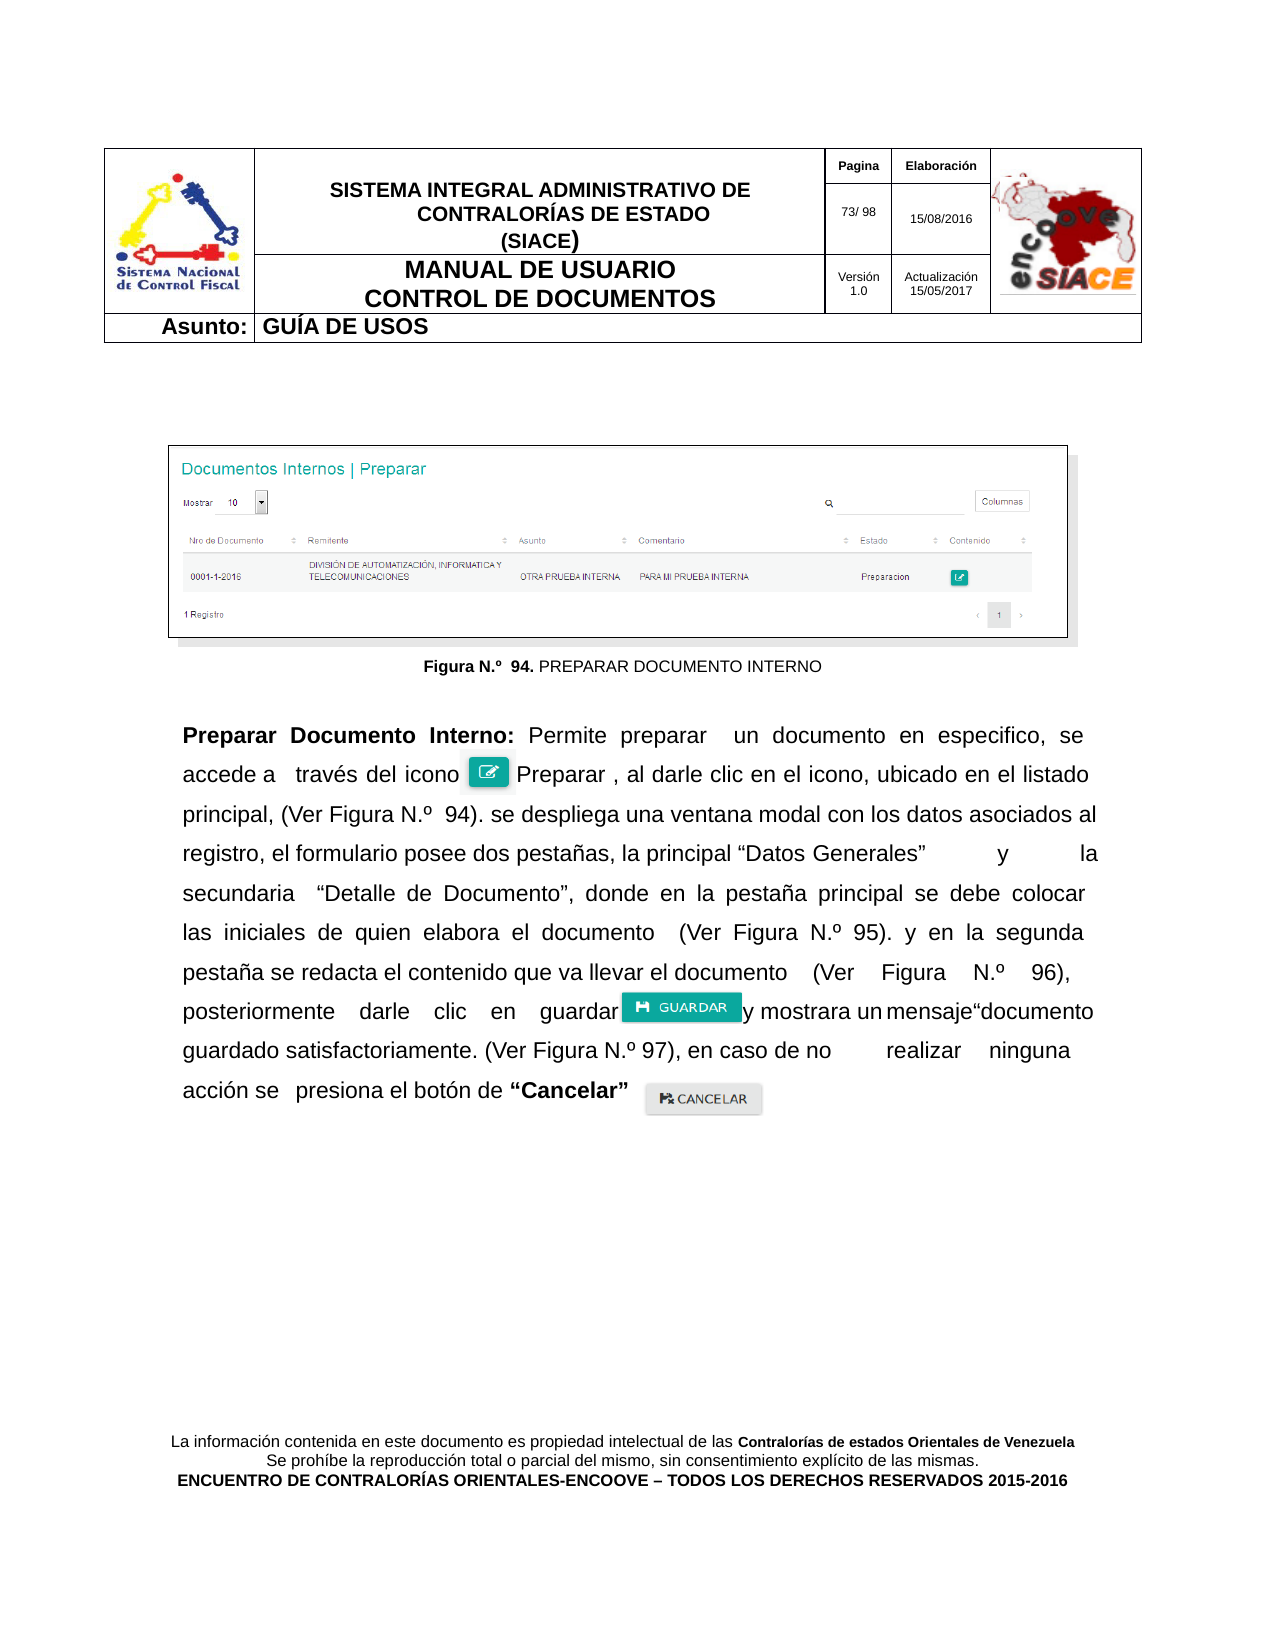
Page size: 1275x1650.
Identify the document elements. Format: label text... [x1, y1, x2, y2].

picture [991, 169, 1137, 296]
picture [619, 990, 743, 1024]
picture [459, 749, 517, 795]
picture [641, 1080, 764, 1116]
picture [106, 169, 252, 296]
list Figura N.º 94. PREPARAR DOCUMENTO INTERNO [148, 444, 1098, 676]
text Preparar Documento Interno: Permite preparar un documento en especifico, se accede a través del icono Preparar , al darle clic en el icono, ubicado en el listado principal, (Ver Figura N.º 94). se despliega una ventana modal con los datos asociados al registro, el formulario posee dos pestañas, la principal “Datos Generales” y la secundaria “Detalle de Documento”, donde en la pestaña principal se debe colocar las iniciales de quien elabora el documento (Ver Figura N.º 95). y en la segunda pestaña se redacta el contenido que va llevar el documento (Ver Figura N.º 96), posteriormente darle clic en guardar y mostrara un mensaje“documento guardado satisfactoriamente. (Ver Figura N.º 97), en caso de no realizar ninguna acción se presiona el botón de “Cancelar” [148, 722, 1098, 1103]
